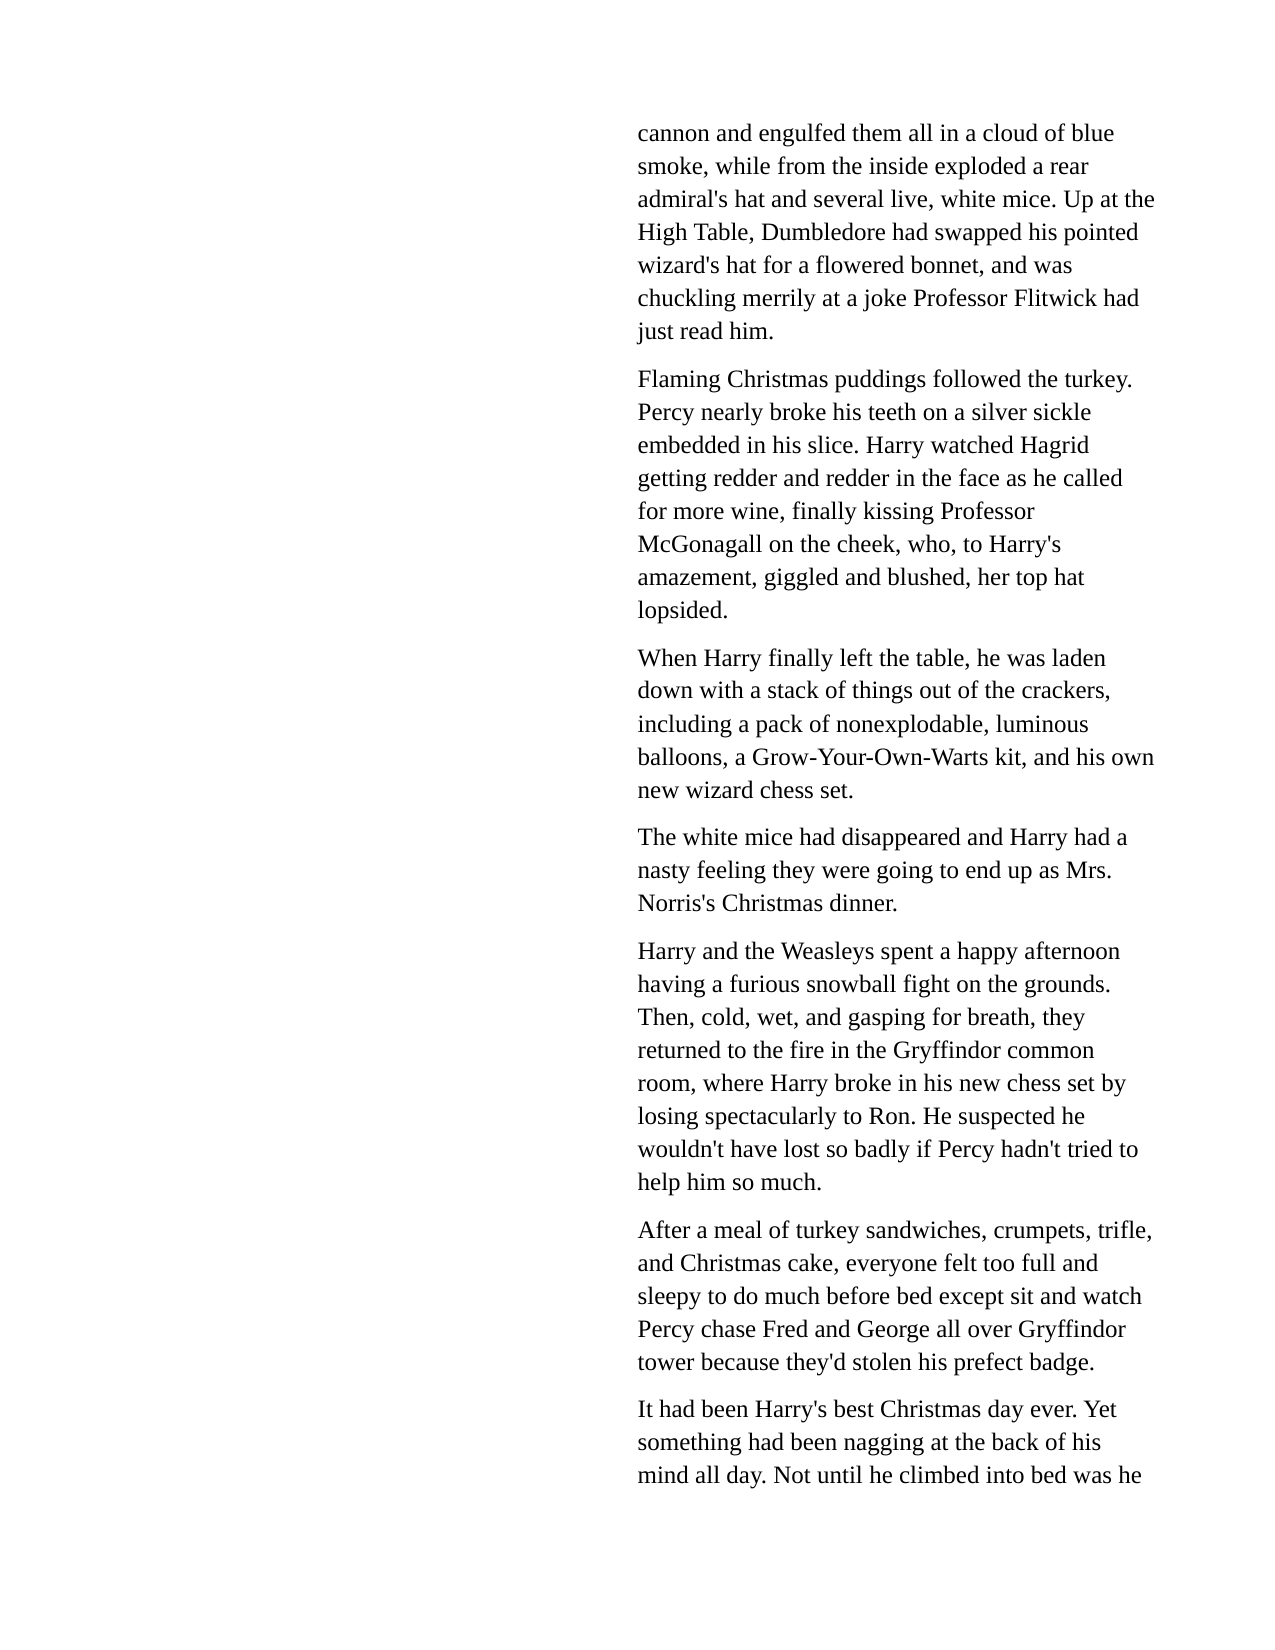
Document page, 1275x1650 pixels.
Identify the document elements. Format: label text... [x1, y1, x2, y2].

table_cell [118, 118, 637, 364]
table_cell [118, 936, 637, 1215]
table_cell Harry and the Weasleys spent a happy afternoon having a furious snowball fight on the grounds. Then, cold, wet, and gasping for breath, they returned to the fire in the Gryffindor common room, where Harry broke in his new chess set by losing spectacularly to Ron. He suspected he wouldn't have lost so badly if Percy hadn't tried to help him so much. [638, 936, 1157, 1215]
table_cell After a meal of turkey sandwiches, crumpets, trifle, and Christmas cake, everyone felt too full and sleepy to do much before bed except sit and watch Percy chase Fred and George all over Gryffindor tower because they'd stolen his prefect badge. [638, 1215, 1157, 1394]
table_cell The white mice had disappeared and Harry had a nasty feeling they were going to end up as Mrs. Norris's Christmas dinner. [638, 822, 1157, 936]
table_cell Flaming Christmas puddings followed the turkey. Percy nearly broke his teeth on a silver sickle embedded in his slice. Harry watched Hagrid getting redder and redder in the face as he called for more wine, finally kissing Professor McGonagall on the cheek, who, to Harry's amazement, giggled and blushed, her top hat lopsided. [638, 364, 1157, 643]
table_cell [118, 364, 637, 643]
table_cell [118, 643, 637, 822]
table_cell [118, 1394, 637, 1489]
table_cell It had been Harry's best Christmas day ever. Yet something had been nagging at the back of his mind all day. Not until he climbed into bed was he [638, 1394, 1157, 1489]
table_cell cannon and engulfed them all in a cloud of blue smoke, while from the inside exploded a rear admiral's hat and several live, white mice. Up at the High Table, Dumbledore had swapped his pointed wizard's hat for a flowered bonnet, and was chuckling merrily at a joke Professor Flitwick had just read him. [638, 118, 1157, 364]
table_cell When Harry finally left the table, he was laden down with a stack of things out of the crackers, including a pack of nonexplodable, luminous balloons, a Grow-Your-Own-Warts kit, and his own new wizard chess set. [638, 643, 1157, 822]
table_cell [118, 1215, 637, 1394]
table_cell [118, 822, 637, 936]
